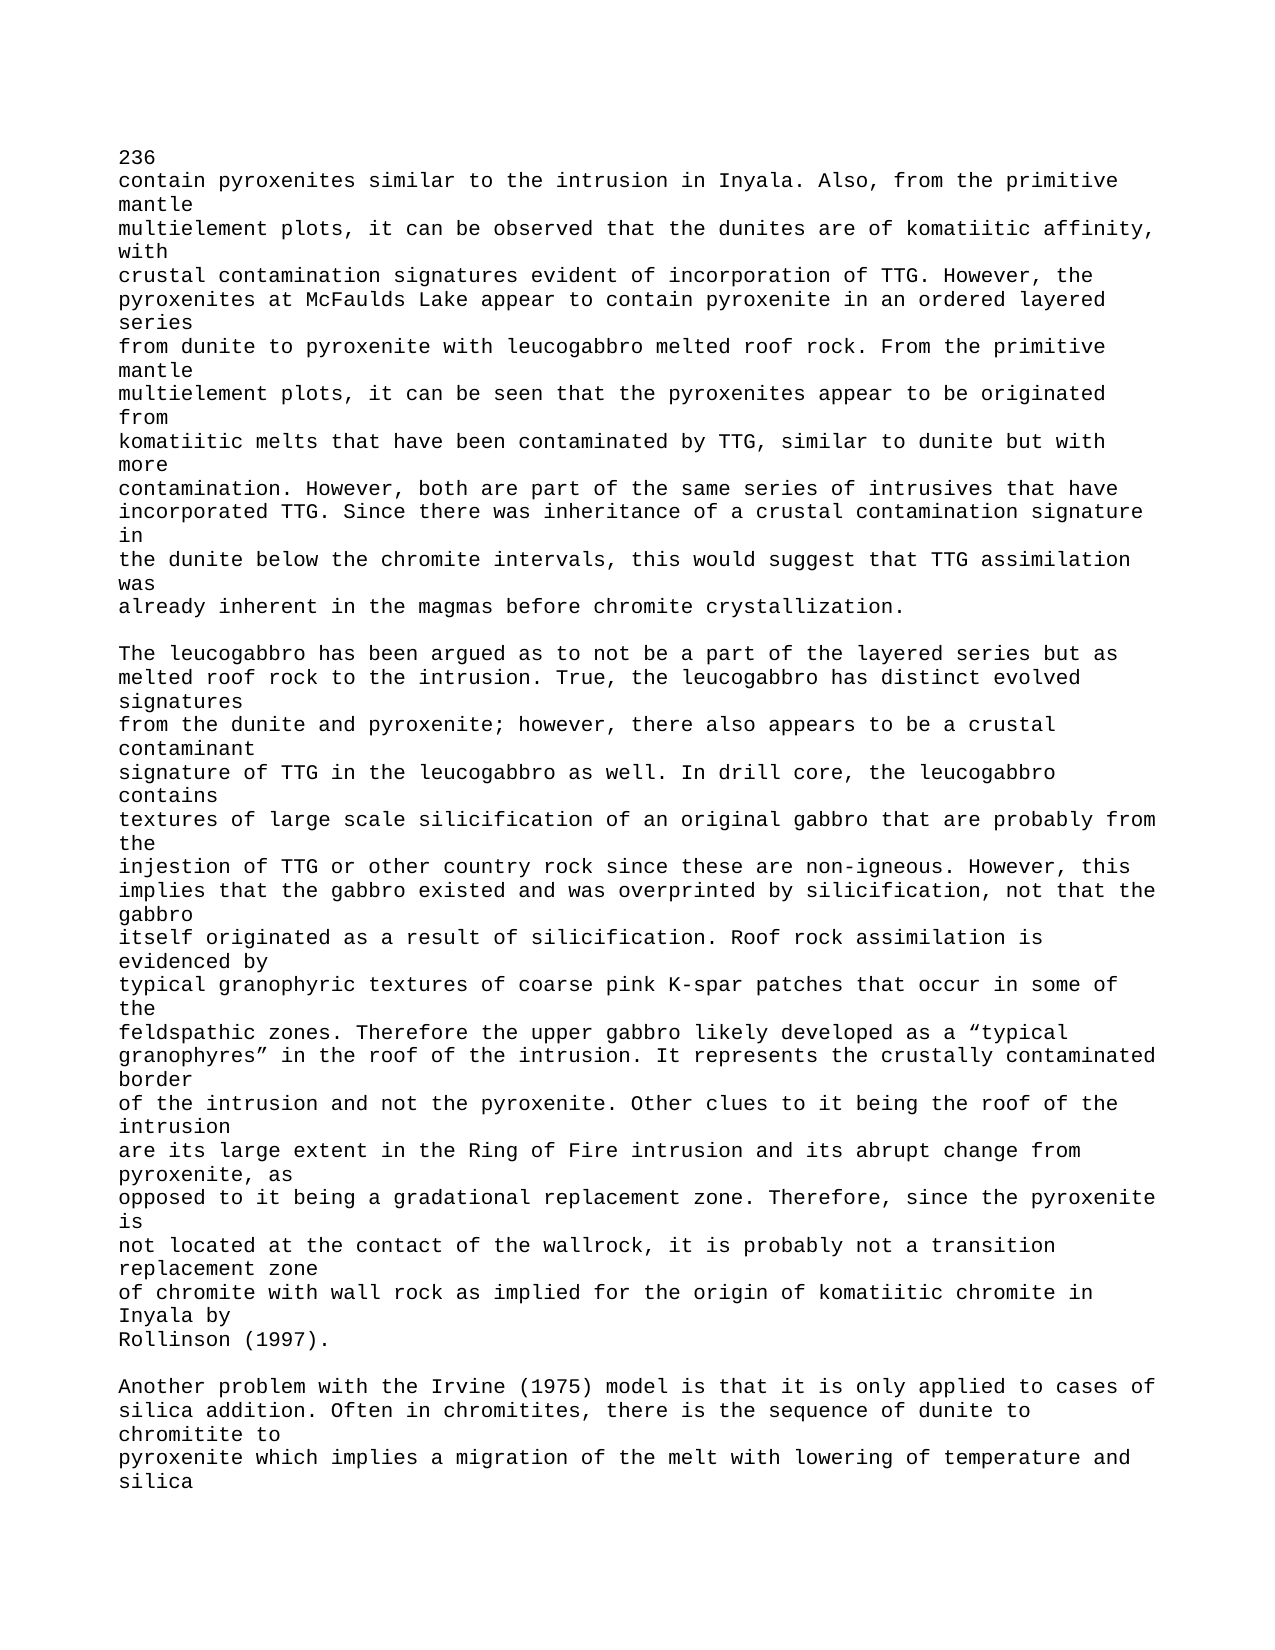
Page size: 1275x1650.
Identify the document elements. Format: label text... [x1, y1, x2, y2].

text contain pyroxenites similar to the intrusion in Inyala. Also, from the primitive mantle [118, 171, 1157, 218]
text from the dunite and pyroxenite; however, there also appears to be a crustal contaminant [118, 714, 1157, 762]
text incorporated TTG. Since there was inheritance of a crustal contamination signature in [118, 502, 1157, 549]
text komatiitic melts that have been contaminated by TTG, similar to dunite but with more [118, 431, 1157, 478]
text pyroxenites at McFaulds Lake appear to contain pyroxenite in an ordered layered series [118, 289, 1157, 336]
text multielement plots, it can be seen that the pyroxenites appear to be originated from [118, 383, 1157, 431]
text of the intrusion and not the pyroxenite. Other clues to it being the roof of the intrusion [118, 1093, 1157, 1140]
text The leucogabbro has been argued as to not be a part of the layered series but as [118, 643, 1157, 667]
text injestion of TTG or other country rock since these are non-igneous. However, this [118, 856, 1157, 880]
text opposed to it being a gradational replacement zone. Therefore, since the pyroxenite is [118, 1187, 1157, 1234]
text crustal contamination signatures evident of incorporation of TTG. However, the [118, 265, 1157, 289]
text melted roof rock to the intrusion. True, the leucogabbro has distinct evolved signatures [118, 667, 1157, 714]
text implies that the gabbro existed and was overprinted by silicification, not that the gabbro [118, 880, 1157, 927]
text granophyres” in the roof of the intrusion. It represents the crustally contaminated border [118, 1045, 1157, 1093]
text Rollinson (1997). [118, 1329, 1157, 1353]
text contamination. However, both are part of the same series of intrusives that have [118, 478, 1157, 502]
text feldspathic zones. Therefore the upper gabbro likely developed as a “typical [118, 1022, 1157, 1045]
text signature of TTG in the leucogabbro as well. In drill core, the leucogabbro contains [118, 762, 1157, 809]
text multielement plots, it can be observed that the dunites are of komatiitic affinity, with [118, 218, 1157, 265]
text from dunite to pyroxenite with leucogabbro melted roof rock. From the primitive mantle [118, 336, 1157, 383]
text pyroxenite which implies a migration of the melt with lowering of temperature and silica [118, 1447, 1157, 1495]
text textures of large scale silicification of an original gabbro that are probably from the [118, 809, 1157, 856]
text are its large extent in the Ring of Fire intrusion and its abrupt change from pyroxenite, as [118, 1140, 1157, 1187]
text already inherent in the magmas before chromite crystallization. [118, 596, 1157, 620]
text silica addition. Often in chromitites, there is the sequence of dunite to chromitite to [118, 1400, 1157, 1447]
text 236 [118, 147, 1157, 171]
text not located at the contact of the wallrock, it is probably not a transition replacement zone [118, 1234, 1157, 1282]
text typical granophyric textures of coarse pink K-spar patches that occur in some of the [118, 974, 1157, 1022]
text of chromite with wall rock as implied for the origin of komatiitic chromite in Inyala by [118, 1282, 1157, 1329]
text the dunite below the chromite intervals, this would suggest that TTG assimilation was [118, 549, 1157, 596]
text Another problem with the Irvine (1975) model is that it is only applied to cases of [118, 1376, 1157, 1400]
text itself originated as a result of silicification. Roof rock assimilation is evidenced by [118, 927, 1157, 974]
